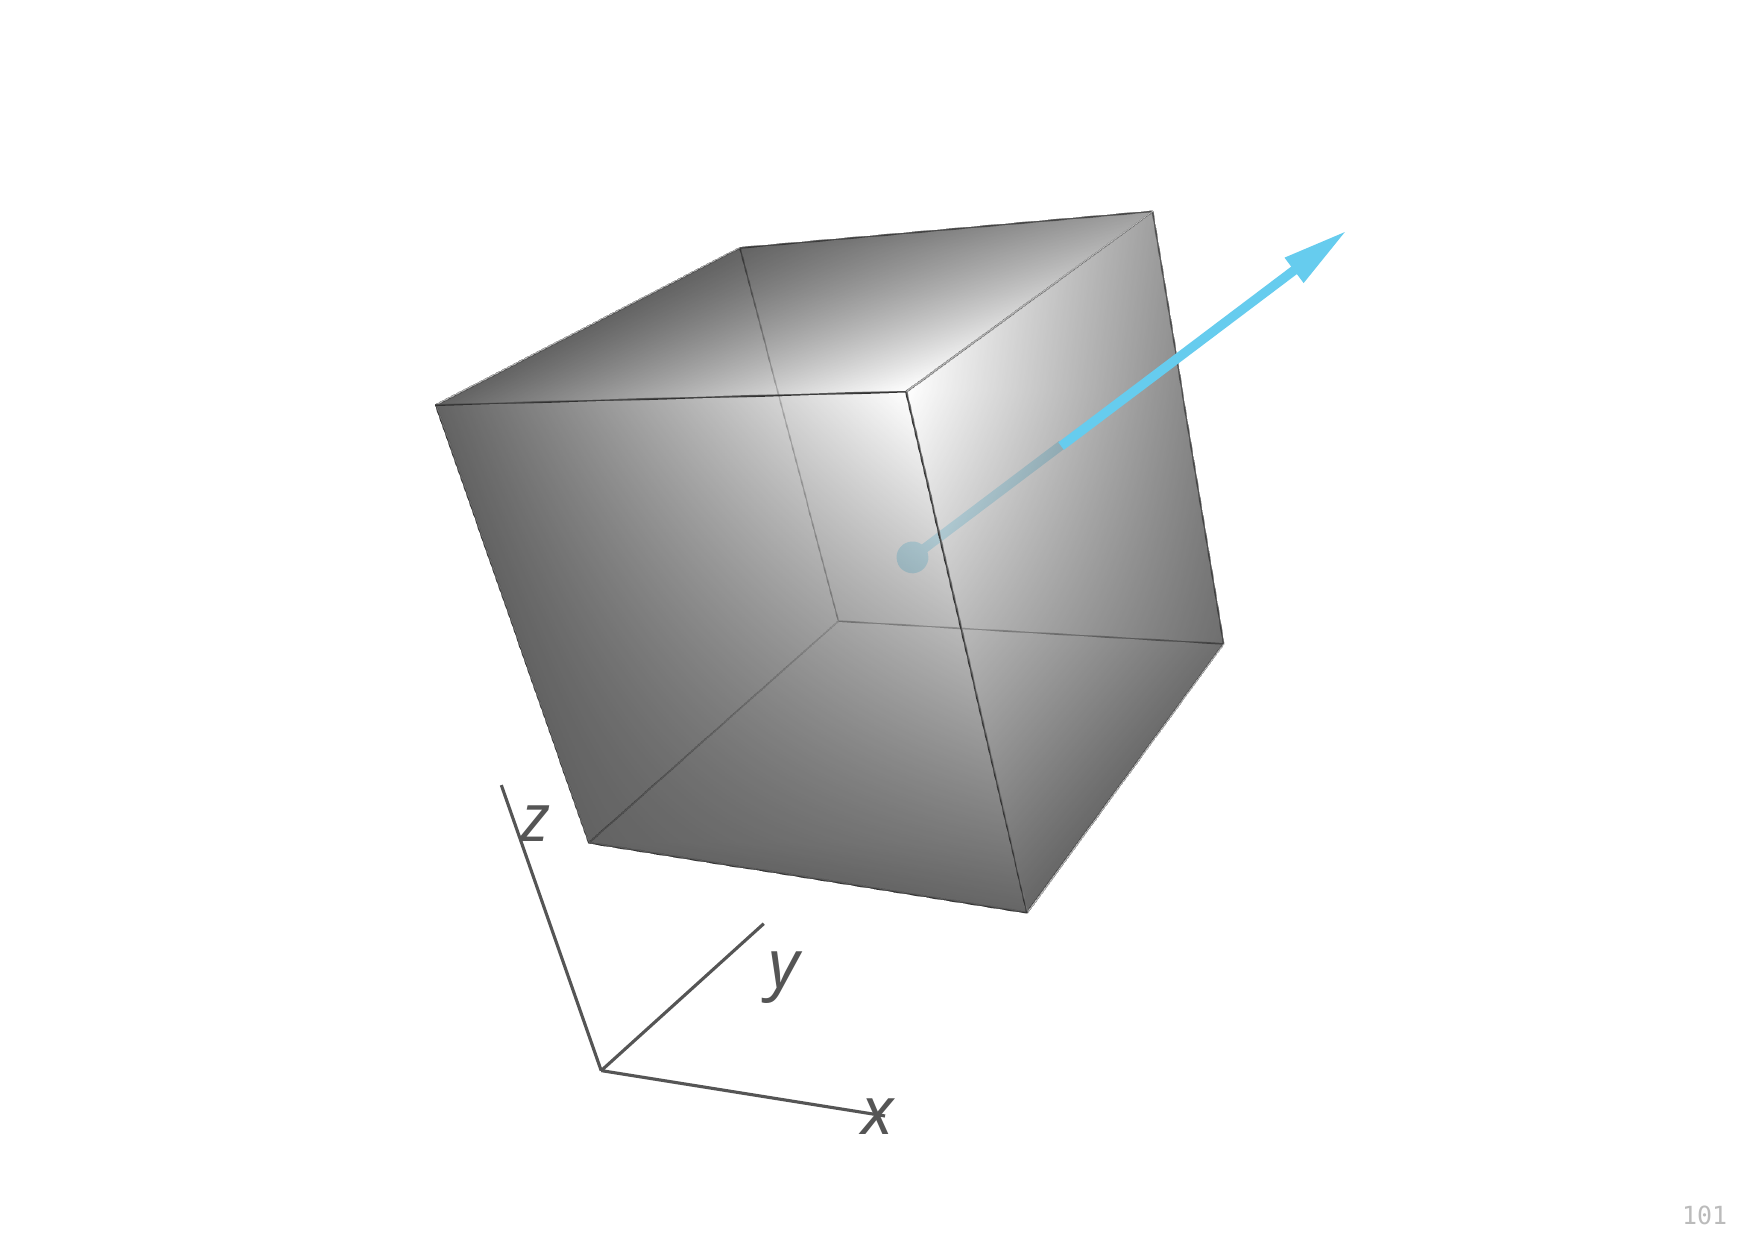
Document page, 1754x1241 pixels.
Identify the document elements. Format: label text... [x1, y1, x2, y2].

text_box z [506, 753, 545, 843]
text_box x [847, 1047, 888, 1136]
text_box y [753, 899, 795, 988]
